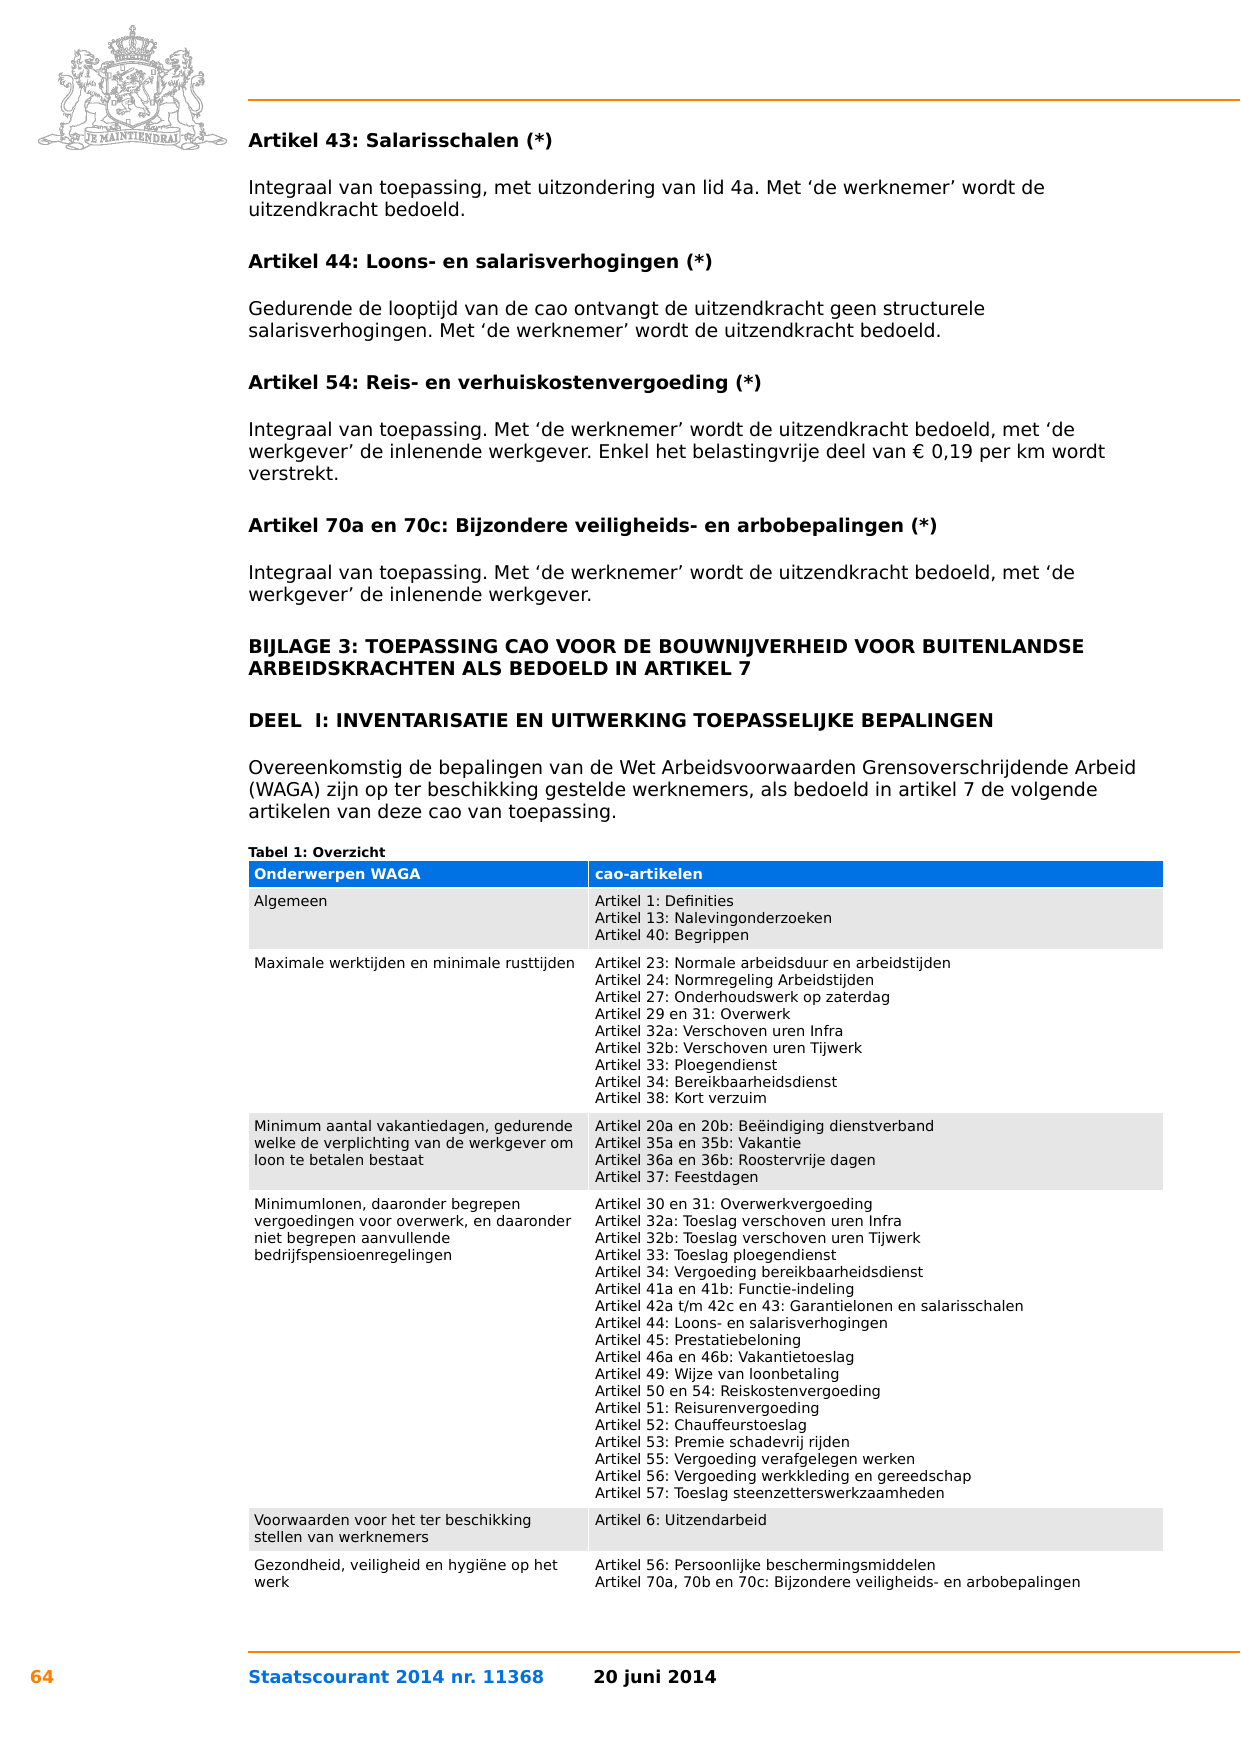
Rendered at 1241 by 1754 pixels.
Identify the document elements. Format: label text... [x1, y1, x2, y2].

text Overeenkomstig de bepalingen van de Wet Arbeidsvoorwaarden Grensoverschrijdende Arbeid (WAGA) zijn op ter beschikking gestelde werknemers, als bedoeld in artikel 7 de volgende artikelen van deze cao van toepassing. [248, 757, 1163, 822]
table_cell Artikel 1: Definities Artikel 13: Nalevingonderzoeken Artikel 40: Begrippen [589, 889, 1163, 949]
text Integraal van toepassing. Met ‘de werknemer’ wordt de uitzendkracht bedoeld, met ‘de werkgever’ de inlenende werkgever. [248, 562, 1163, 606]
text Gedurende de looptijd van de cao ontvangt de uitzendkracht geen structurele salarisverhogingen. Met ‘de werknemer’ wordt de uitzendkracht bedoeld. [248, 298, 1163, 342]
subtitle BIJLAGE 3: TOEPASSING CAO VOOR DE BOUWNIJVERHEID VOOR BUITENLANDSE ARBEIDSKRACHTEN ALS BEDOELD IN ARTIKEL 7 [248, 636, 1163, 679]
subtitle DEEL I: INVENTARISATIE EN UITWERKING TOEPASSELIJKE BEPALINGEN [248, 709, 1163, 732]
table_cell Artikel 23: Normale arbeidsduur en arbeidstijden Artikel 24: Normregeling Arbeidstijden Artikel 27: Onderhoudswerk op zaterdag Artikel 29 en 31: Overwerk Artikel 32a: Verschoven uren Infra Artikel 32b: Verschoven uren Tijwerk Artikel 33: Ploegendienst Artikel 34: Bereikbaarheidsdienst Artikel 38: Kort verzuim [589, 950, 1163, 1112]
subtitle Artikel 70a en 70c: Bijzondere veiligheids- en arbobepalingen (*) [248, 515, 1163, 537]
picture [38, 25, 227, 150]
table_cell Artikel 30 en 31: Overwerkvergoeding Artikel 32a: Toeslag verschoven uren Infra Artikel 32b: Toeslag verschoven uren Tijwerk Artikel 33: Toeslag ploegendienst Artikel 34: Vergoeding bereikbaarheidsdienst Artikel 41a en 41b: Functie-indeling Artikel 42a t/m 42c en 43: Garantielonen en salarisschalen Artikel 44: Loons- en salarisverhogingen Artikel 45: Prestatiebeloning Artikel 46a en 46b: Vakantietoeslag Artikel 49: Wijze van loonbetaling Artikel 50 en 54: Reiskostenvergoeding Artikel 51: Reisurenvergoeding Artikel 52: Chauffeurstoeslag Artikel 53: Premie schadevrij rijden Artikel 55: Vergoeding verafgelegen werken Artikel 56: Vergoeding werkkleding en gereedschap Artikel 57: Toeslag steenzetterswerkzaamheden [589, 1191, 1163, 1506]
subtitle Artikel 43: Salarisschalen (*) [248, 130, 1163, 152]
text Integraal van toepassing. Met ‘de werknemer’ wordt de uitzendkracht bedoeld, met ‘de werkgever’ de inlenende werkgever. Enkel het belastingvrije deel van € 0,19 per km wordt verstrekt. [248, 419, 1163, 485]
table_header Tabel 1: Overzicht [248, 844, 1163, 860]
subtitle Artikel 44: Loons- en salarisverhogingen (*) [248, 251, 1163, 273]
table_cell Maximale werktijden en minimale rusttijden [249, 950, 588, 1112]
table_cell Voorwaarden voor het ter beschikking stellen van werknemers [249, 1508, 588, 1551]
table_cell Artikel 20a en 20b: Beëindiging dienstverband Artikel 35a en 35b: Vakantie Artikel 36a en 36b: Roostervrije dagen Artikel 37: Feestdagen [589, 1113, 1163, 1190]
table_cell Onderwerpen WAGA [249, 861, 588, 887]
table_cell Minimumlonen, daaronder begrepen vergoedingen voor overwerk, en daaronder niet begrepen aanvullende bedrijfspensioenregelingen [249, 1191, 588, 1506]
table_cell Algemeen [249, 889, 588, 949]
table_cell Gezondheid, veiligheid en hygiëne op het werk [249, 1552, 588, 1595]
subtitle Artikel 54: Reis- en verhuiskostenvergoeding (*) [248, 372, 1163, 394]
table_cell Minimum aantal vakantiedagen, gedurende welke de verplichting van de werkgever om loon te betalen bestaat [249, 1113, 588, 1190]
table_cell Artikel 56: Persoonlijke beschermingsmiddelen Artikel 70a, 70b en 70c: Bijzondere veiligheids- en arbobepalingen [589, 1552, 1163, 1595]
table_cell cao-artikelen [589, 861, 1163, 887]
text Integraal van toepassing, met uitzondering van lid 4a. Met ‘de werknemer’ wordt de uitzendkracht bedoeld. [248, 177, 1163, 221]
table_cell Artikel 6: Uitzendarbeid [589, 1508, 1163, 1551]
